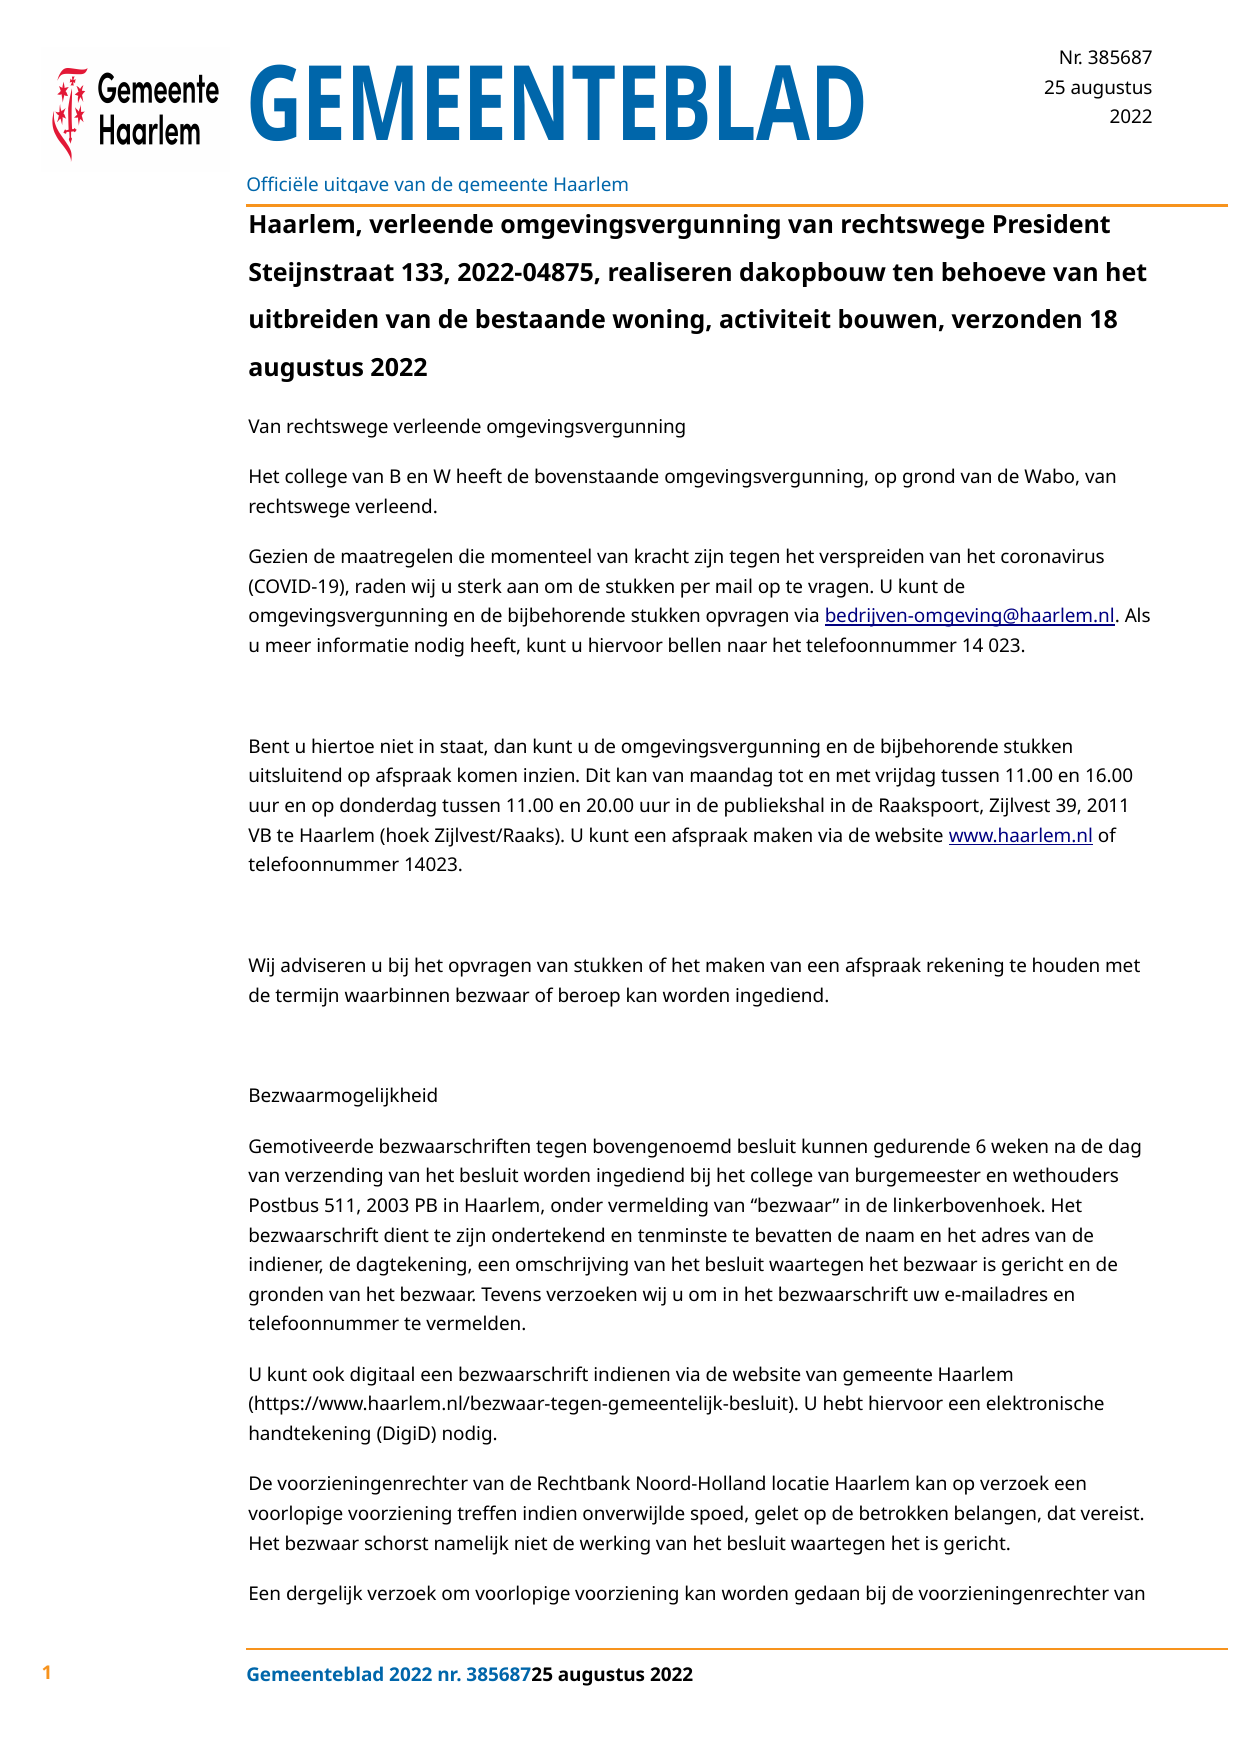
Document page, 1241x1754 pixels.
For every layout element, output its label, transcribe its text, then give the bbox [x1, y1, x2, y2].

text Gemotiveerde bezwaarschriften tegen bovengenoemd besluit kunnen gedurende 6 weken na de dag van verzending van het besluit worden ingediend bij het college van burgemeester en wethouders Postbus 511, 2003 PB in Haarlem, onder vermelding van “bezwaar” in de linkerbovenhoek. Het bezwaarschrift dient te zijn ondertekend en tenminste te bevatten de naam en het adres van de indiener, de dagtekening, een omschrijving van het besluit waartegen het bezwaar is gericht en de gronden van het bezwaar. Tevens verzoeken wij u om in het bezwaarschrift uw e-mailadres en telefoonnummer te vermelden. [248, 1133, 1152, 1336]
text Het college van B en W heeft de bovenstaande omgevingsvergunning, op grond van de Wabo, van rechtswege verleend. [248, 463, 1152, 519]
text Bezwaarmogelijkheid [248, 1083, 1152, 1108]
text De voorzieningenrechter van de Rechtbank Noord-Holland locatie Haarlem kan op verzoek een voorlopige voorziening treffen indien onverwijlde spoed, gelet op de betrokken belangen, dat vereist. Het bezwaar schorst namelijk niet de werking van het besluit waartegen het is gericht. [248, 1471, 1152, 1556]
picture [41, 47, 231, 172]
text Van rechtswege verleende omgevingsvergunning [248, 413, 1152, 439]
text Gezien de maatregelen die momenteel van kracht zijn tegen het verspreiden van het coronavirus (COVID-19), raden wij u sterk aan om de stukken per mail op te vragen. U kunt de omgevingsvergunning en de bijbehorende stukken opvragen via bedrijven-omgeving@haarlem.nl. Als u meer informatie nodig heeft, kunt u hiervoor bellen naar het telefoonnummer 14 023. [248, 543, 1152, 658]
text Wij adviseren u bij het opvragen van stukken of het maken van een afspraak rekening te houden met de termijn waarbinnen bezwaar of beroep kan worden ingediend. [248, 952, 1152, 1008]
text U kunt ook digitaal een bezwaarschrift indienen via de website van gemeente Haarlem (https://www.haarlem.nl/bezwaar-tegen-gemeentelijk-besluit). U hebt hiervoor een elektronische handtekening (DigiD) nodig. [248, 1361, 1152, 1446]
text Een dergelijk verzoek om voorlopige voorziening kan worden gedaan bij de voorzieningenrechter van [248, 1580, 1152, 1606]
text Bent u hiertoe niet in staat, dan kunt u de omgevingsvergunning en de bijbehorende stukken uitsluitend op afspraak komen inzien. Dit kan van maandag tot en met vrijdag tussen 11.00 en 16.00 uur en op donderdag tussen 11.00 en 20.00 uur in de publiekshal in de Raakspoort, Zijlvest 39, 2011 VB te Haarlem (hoek Zijlvest/Raaks). U kunt een afspraak maken via de website www.haarlem.nl of telefoonnummer 14023. [248, 733, 1152, 877]
text Haarlem, verleende omgevingsvergunning van rechtswege President Steijnstraat 133, 2022-04875, realiseren dakopbouw ten behoeve van het uitbreiden van de bestaande woning, activiteit bouwen, verzonden 18 augustus 2022 [248, 207, 1152, 384]
